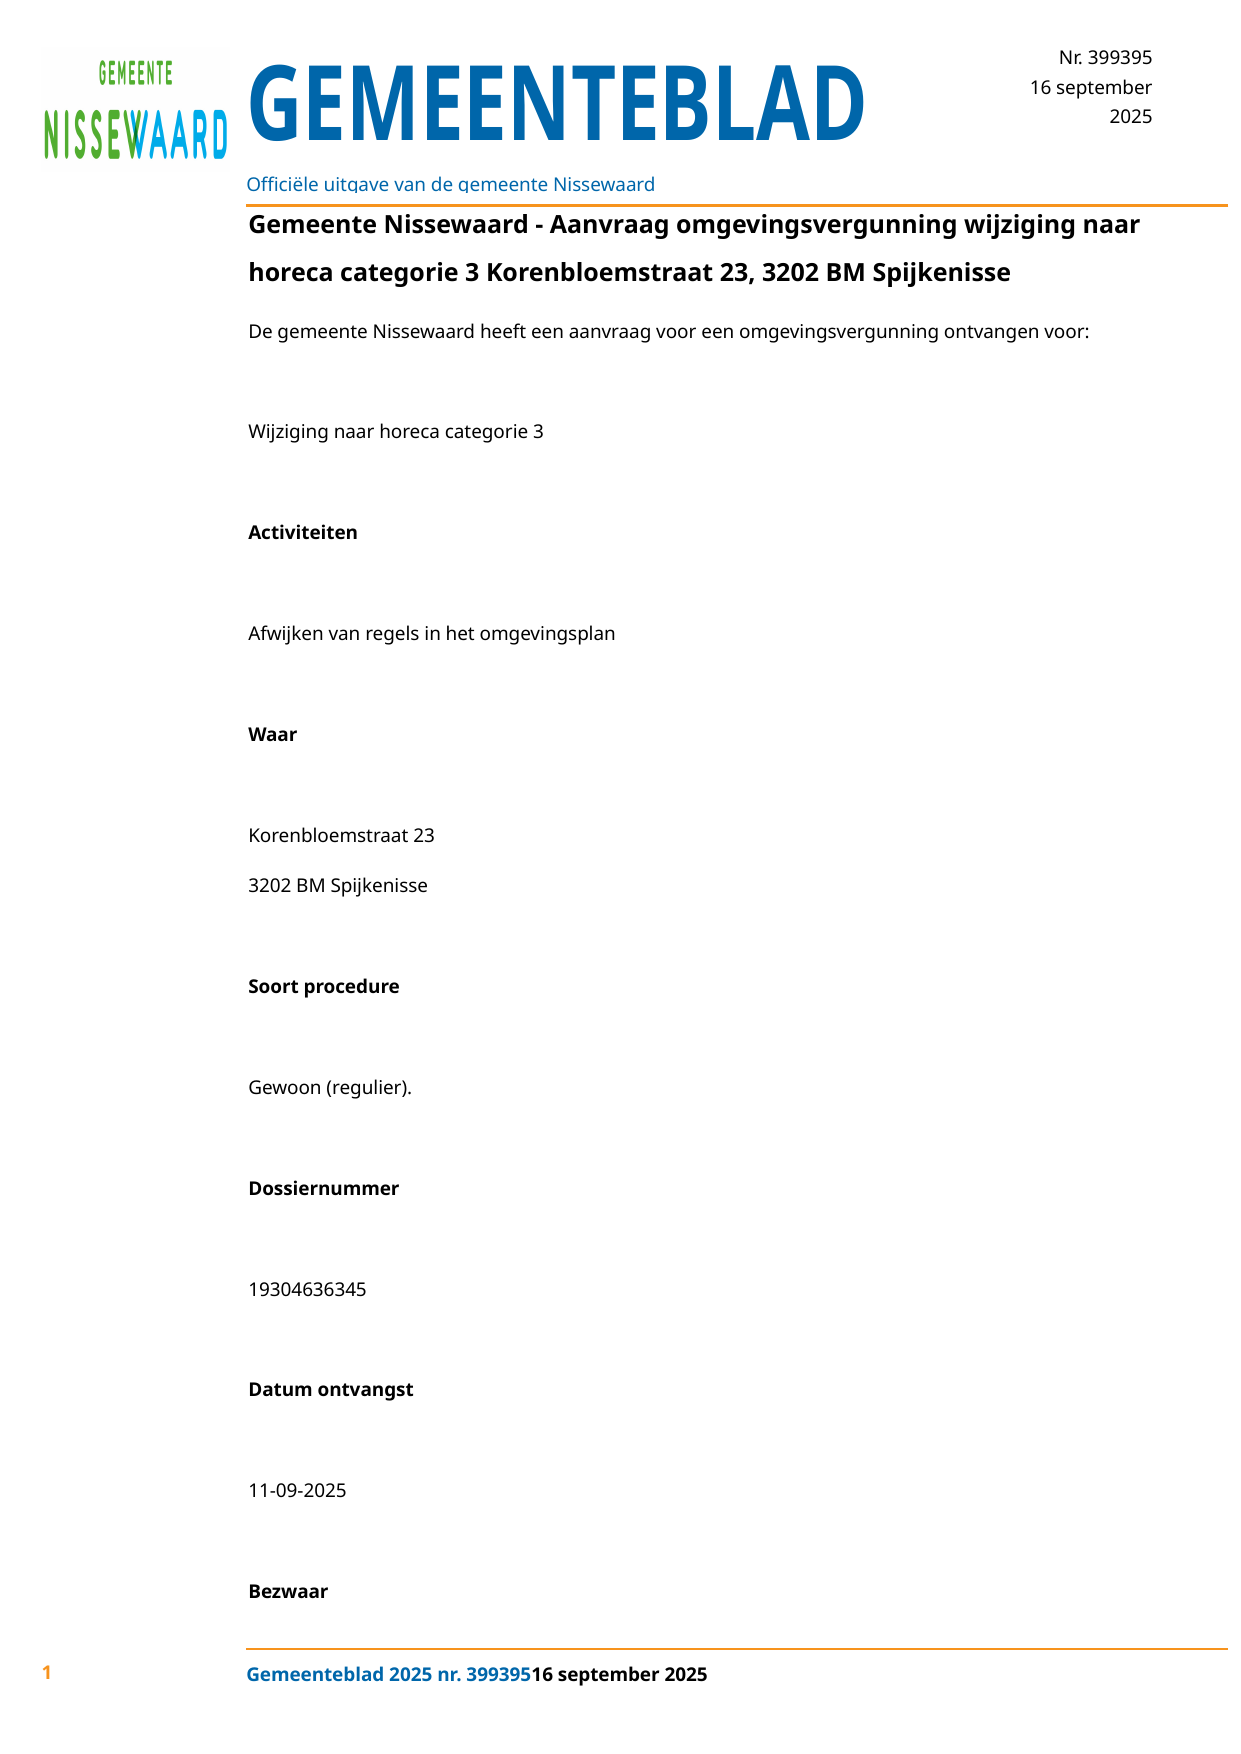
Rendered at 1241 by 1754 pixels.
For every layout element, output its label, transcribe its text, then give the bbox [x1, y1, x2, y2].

text Datum ontvangst [248, 1377, 1152, 1402]
text 11-09-2025 [248, 1477, 1152, 1503]
picture [41, 47, 231, 172]
text 19304636345 [248, 1276, 1152, 1302]
text Soort procedure [248, 973, 1152, 999]
text Activiteiten [248, 519, 1152, 545]
text Waar [248, 721, 1152, 747]
text 3202 BM Spijkenisse [248, 872, 1152, 898]
text Korenbloemstraat 23 [248, 822, 1152, 848]
text Afwijken van regels in het omgevingsplan [248, 620, 1152, 646]
text De gemeente Nissewaard heeft een aanvraag voor een omgevingsvergunning ontvangen voor: [248, 318, 1152, 344]
text Gemeente Nissewaard - Aanvraag omgevingsvergunning wijziging naar horeca categorie 3 Korenbloemstraat 23, 3202 BM Spijkenisse [248, 207, 1152, 288]
text Wijziging naar horeca categorie 3 [248, 419, 1152, 444]
text Bezwaar [248, 1578, 1152, 1604]
text Dossiernummer [248, 1175, 1152, 1201]
text Gewoon (regulier). [248, 1074, 1152, 1100]
